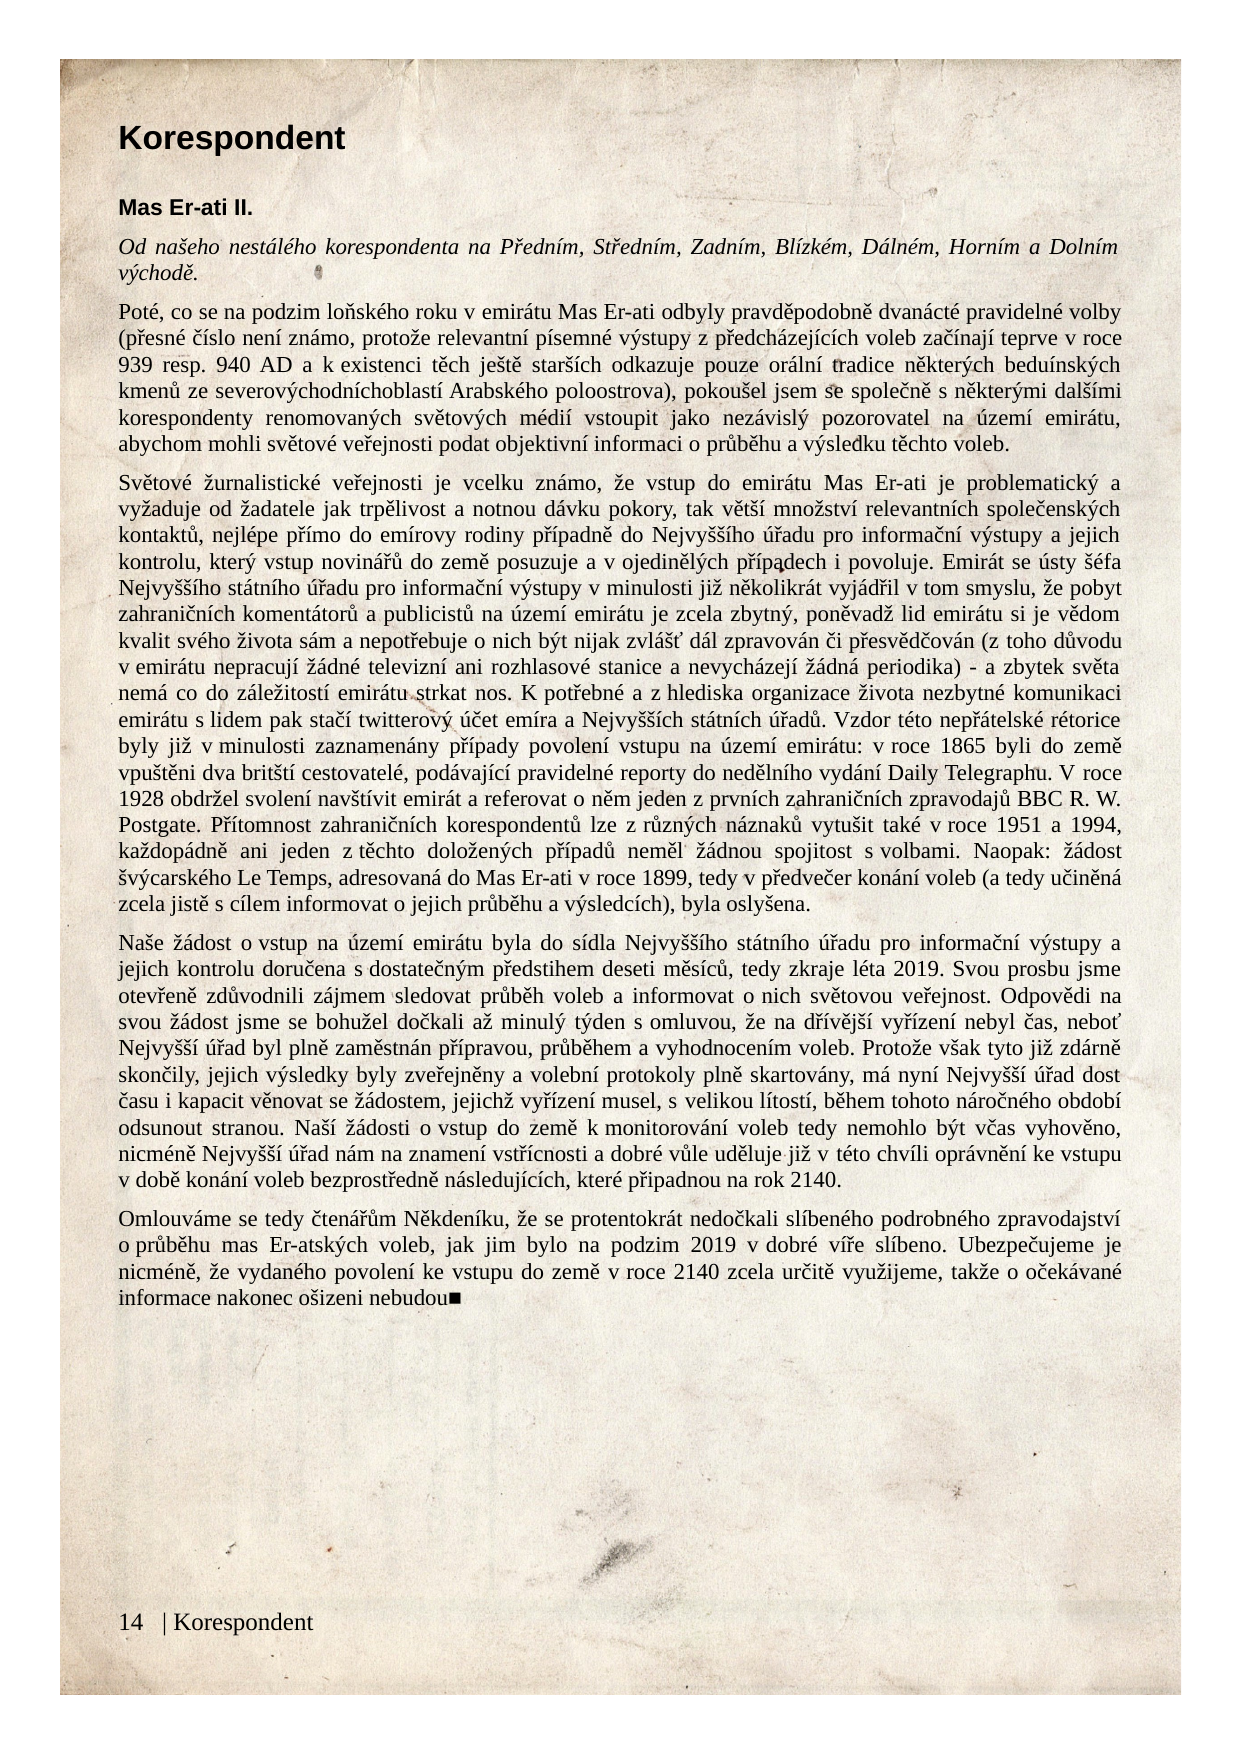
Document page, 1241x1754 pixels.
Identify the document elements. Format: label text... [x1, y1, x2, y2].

text Poté, co se na podzim loňského roku v emirátu Mas Er-ati odbyly pravděpodobně dvanácté pravidelné volby (přesné číslo není známo, protože relevantní písemné výstupy z předcházejících voleb začínají teprve v roce 939 resp. 940 AD a k existenci těch ještě starších odkazuje pouze orální tradice některých beduínských kmenů ze severovýchodníchoblastí Arabského poloostrova), pokoušel jsem se společně s některými dalšími korespondenty renomovaných světových médií vstoupit jako nezávislý pozorovatel na území emirátu, abychom mohli světové veřejnosti podat objektivní informaci o průběhu a výsledku těchto voleb. [118, 298, 1122, 456]
text Omlouváme se tedy čtenářům Někdeníku, že se protentokrát nedočkali slíbeného podrobného zpravodajství o průběhu mas Er-atských voleb, jak jim bylo na podzim 2019 v dobré víře slíbeno. Ubezpečujeme je nicméně, že vydaného povolení ke vstupu do země v roce 2140 zcela určitě využijeme, takže o očekávané informace nakonec ošizeni nebudou■ [118, 1205, 1122, 1310]
subtitle Korespondent [118, 118, 1122, 157]
text Od našeho nestálého korespondenta na Předním, Středním, Zadním, Blízkém, Dálném, Horním a Dolním východě. [118, 233, 1122, 286]
text Naše žádost o vstup na území emirátu byla do sídla Nejvyššího státního úřadu pro informační výstupy a jejich kontrolu doručena s dostatečným předstihem deseti měsíců, tedy zkraje léta 2019. Svou prosbu jsme otevřeně zdůvodnili zájmem sledovat průběh voleb a informovat o nich světovou veřejnost. Odpovědi na svou žádost jsme se bohužel dočkali až minulý týden s omluvou, že na dřívější vyřízení nebyl čas, neboť Nejvyšší úřad byl plně zaměstnán přípravou, průběhem a vyhodnocením voleb. Protože však tyto již zdárně skončily, jejich výsledky byly zveřejněny a volební protokoly plně skartovány, má nyní Nejvyšší úřad dost času i kapacit věnovat se žádostem, jejichž vyřízení musel, s velikou lítostí, během tohoto náročného období odsunout stranou. Naší žádosti o vstup do země k monitorování voleb tedy nemohlo být včas vyhověno, nicméně Nejvyšší úřad nám na znamení vstřícnosti a dobré vůle uděluje již v této chvíli oprávnění ke vstupu v době konání voleb bezprostředně následujících, které připadnou na rok 2140. [118, 929, 1122, 1193]
text Světové žurnalistické veřejnosti je vcelku známo, že vstup do emirátu Mas Er-ati je problematický a vyžaduje od žadatele jak trpělivost a notnou dávku pokory, tak větší množství relevantních společenských kontaktů, nejlépe přímo do emírovy rodiny případně do Nejvyššího úřadu pro informační výstupy a jejich kontrolu, který vstup novinářů do země posuzuje a v ojedinělých případech i povoluje. Emirát se ústy šéfa Nejvyššího státního úřadu pro informační výstupy v minulosti již několikrát vyjádřil v tom smyslu, že pobyt zahraničních komentátorů a publicistů na území emirátu je zcela zbytný, poněvadž lid emirátu si je vědom kvalit svého života sám a nepotřebuje o nich být nijak zvlášť dál zpravován či přesvědčován (z toho důvodu v emirátu nepracují žádné televizní ani rozhlasové stanice a nevycházejí žádná periodika) - a zbytek světa nemá co do záležitostí emirátu strkat nos. K potřebné a z hlediska organizace života nezbytné komunikaci emirátu s lidem pak stačí twitterový účet emíra a Nejvyšších státních úřadů. Vzdor této nepřátelské rétorice byly již v minulosti zaznamenány případy povolení vstupu na území emirátu: v roce 1865 byli do země vpuštěni dva britští cestovatelé, podávající pravidelné reporty do nedělního vydání Daily Telegraphu. V roce 1928 obdržel svolení navštívit emirát a referovat o něm jeden z prvních zahraničních zpravodajů BBC R. W. Postgate. Přítomnost zahraničních korespondentů lze z různých náznaků vytušit také v roce 1951 a 1994, každopádně ani jeden z těchto doložených případů neměl žádnou spojitost s volbami. Naopak: žádost švýcarského Le Temps, adresovaná do Mas Er-ati v roce 1899, tedy v předvečer konání voleb (a tedy učiněná zcela jistě s cílem informovat o jejich průběhu a výsledcích), byla oslyšena. [118, 469, 1122, 917]
subtitle Mas Er-ati II. [118, 194, 1122, 221]
